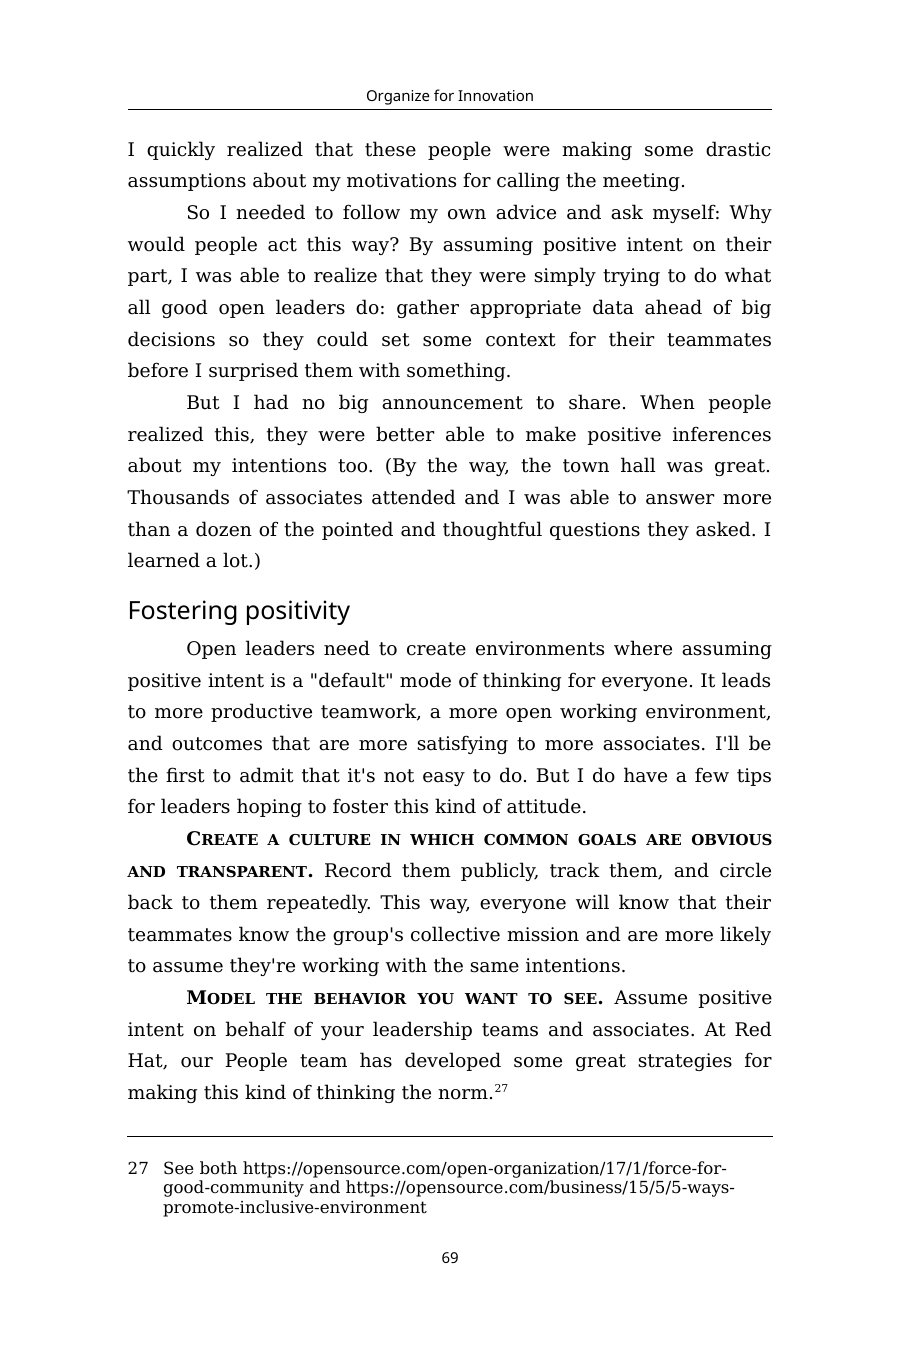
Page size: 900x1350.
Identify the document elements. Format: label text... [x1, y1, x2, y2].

text Create a culture in which common goals are obvious and transparent. Record them publicly, track them, and circle back to them repeatedly. This way, everyone will know that their teammates know the group's collective mission and are more likely to assume they're working with the same intentions. [127, 828, 772, 977]
text But I had no big announcement to share. When people realized this, they were better able to make positive inferences about my intentions too. (By the way, the town hall was great. Thousands of associates attended and I was able to answer more than a dozen of the pointed and thoughtful questions they asked. I learned a lot.) [127, 392, 772, 572]
text See both https://opensource.com/open-organization/17/1/force-for-good-community and https://opensource.com/business/15/5/5-ways-promote-inclusive-environment [127, 1159, 772, 1217]
subtitle Fostering positivity [127, 597, 772, 626]
text So I needed to follow my own advice and ask myself: Why would people act this way? By assuming positive intent on their part, I was able to realize that they were simply trying to do what all good open leaders do: gather appropriate data ahead of big decisions so they could set some context for their teammates before I surprised them with something. [127, 202, 772, 382]
text Open leaders need to create environments where assuming positive intent is a "default" mode of thinking for everyone. It leads to more productive teamwork, a more open working environment, and outcomes that are more satisfying to more associates. I'll be the first to admit that it's not easy to do. But I do have a few tips for leaders hoping to foster this kind of attitude. [127, 638, 772, 818]
text I quickly realized that these people were making some drastic assumptions about my motivations for calling the meeting. [127, 139, 772, 192]
text Model the behavior you want to see. Assume positive intent on behalf of your leadership teams and associates. At Red Hat, our People team has developed some great strategies for making this kind of thinking the norm. [127, 987, 772, 1104]
